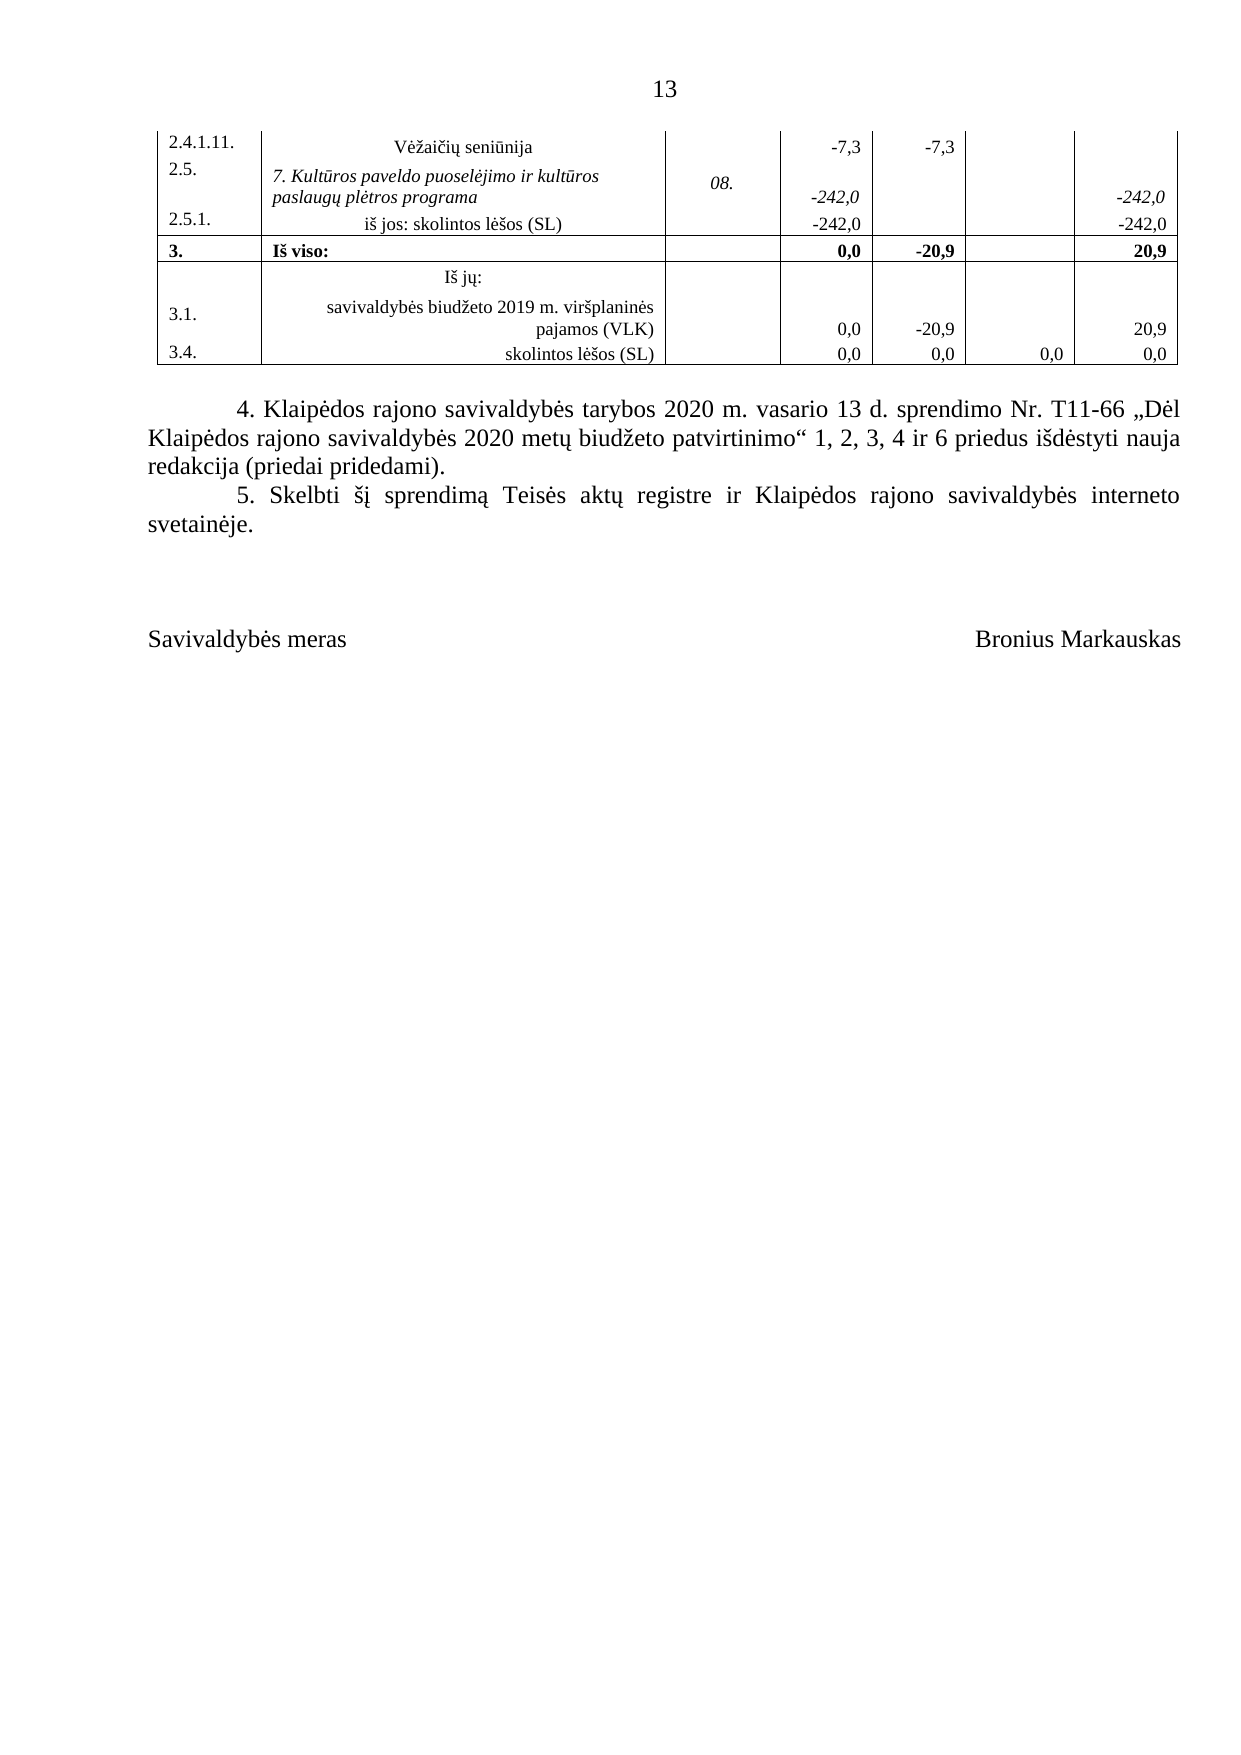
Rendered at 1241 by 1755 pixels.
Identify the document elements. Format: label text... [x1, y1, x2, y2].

table_cell [873, 262, 965, 288]
table_cell 0,0 [873, 339, 965, 364]
table_cell 7. Kultūros paveldo puoselėjimo ir kultūros paslaugų plėtros programa [262, 158, 665, 208]
table_cell -242,0 [1075, 158, 1177, 208]
table_cell [781, 262, 872, 288]
text 5. Skelbti šį sprendimą Teisės aktų registre ir Klaipėdos rajono savivaldybės interneto svetainėje. [148, 480, 1181, 538]
table_cell -242,0 [781, 208, 872, 234]
table_cell 0,0 [781, 236, 872, 261]
table_cell 20,9 [1075, 236, 1177, 261]
table_cell skolintos lėšos (SL) [262, 339, 665, 364]
table_cell [873, 158, 965, 208]
table_cell 20,9 [1075, 288, 1177, 339]
table_cell 0,0 [781, 339, 872, 364]
table_cell -7,3 [781, 131, 872, 158]
table_cell iš jos: skolintos lėšos (SL) [262, 208, 665, 234]
table_cell Vėžaičių seniūnija [262, 131, 665, 158]
table_cell [966, 208, 1074, 234]
table_cell [666, 208, 780, 234]
table_cell [966, 131, 1074, 158]
table_cell 3.4. [158, 339, 261, 364]
table_cell [158, 262, 261, 288]
table_cell [1075, 262, 1177, 288]
table_cell 2.4.1.11. [158, 131, 261, 158]
table_cell savivaldybės biudžeto 2019 m. viršplaninės pajamos (VLK) [262, 288, 665, 339]
table_cell [666, 236, 780, 261]
table_cell 08. [666, 158, 780, 208]
table_cell 3.1. [158, 288, 261, 339]
text 4. Klaipėdos rajono savivaldybės tarybos 2020 m. vasario 13 d. sprendimo Nr. T11-66 „Dėl Klaipėdos rajono savivaldybės 2020 metų biudžeto patvirtinimo“ 1, 2, 3, 4 ir 6 priedus išdėstyti nauja redakcija (priedai pridedami). [148, 394, 1181, 480]
table_cell 0,0 [781, 288, 872, 339]
table_cell [1075, 131, 1177, 158]
table_cell -20,9 [873, 236, 965, 261]
table_cell [966, 158, 1074, 208]
table_cell -242,0 [781, 158, 872, 208]
table_cell 0,0 [1075, 339, 1177, 364]
table_cell [666, 131, 780, 158]
table_cell Iš viso: [262, 236, 665, 261]
table_cell [666, 339, 780, 364]
table_cell 0,0 [966, 339, 1074, 364]
table_cell -20,9 [873, 288, 965, 339]
table_cell 2.5.1. [158, 208, 261, 234]
table_cell [966, 262, 1074, 288]
table_cell [873, 208, 965, 234]
table_cell [666, 262, 780, 288]
table_cell 3. [158, 236, 261, 261]
table_cell [666, 288, 780, 339]
table_cell [966, 288, 1074, 339]
table_cell Iš jų: [262, 262, 665, 288]
table_cell 2.5. [158, 158, 261, 208]
table_cell -7,3 [873, 131, 965, 158]
text Savivaldybės meras Bronius Markauskas [148, 624, 1181, 653]
table_cell -242,0 [1075, 208, 1177, 234]
table_cell [966, 236, 1074, 261]
